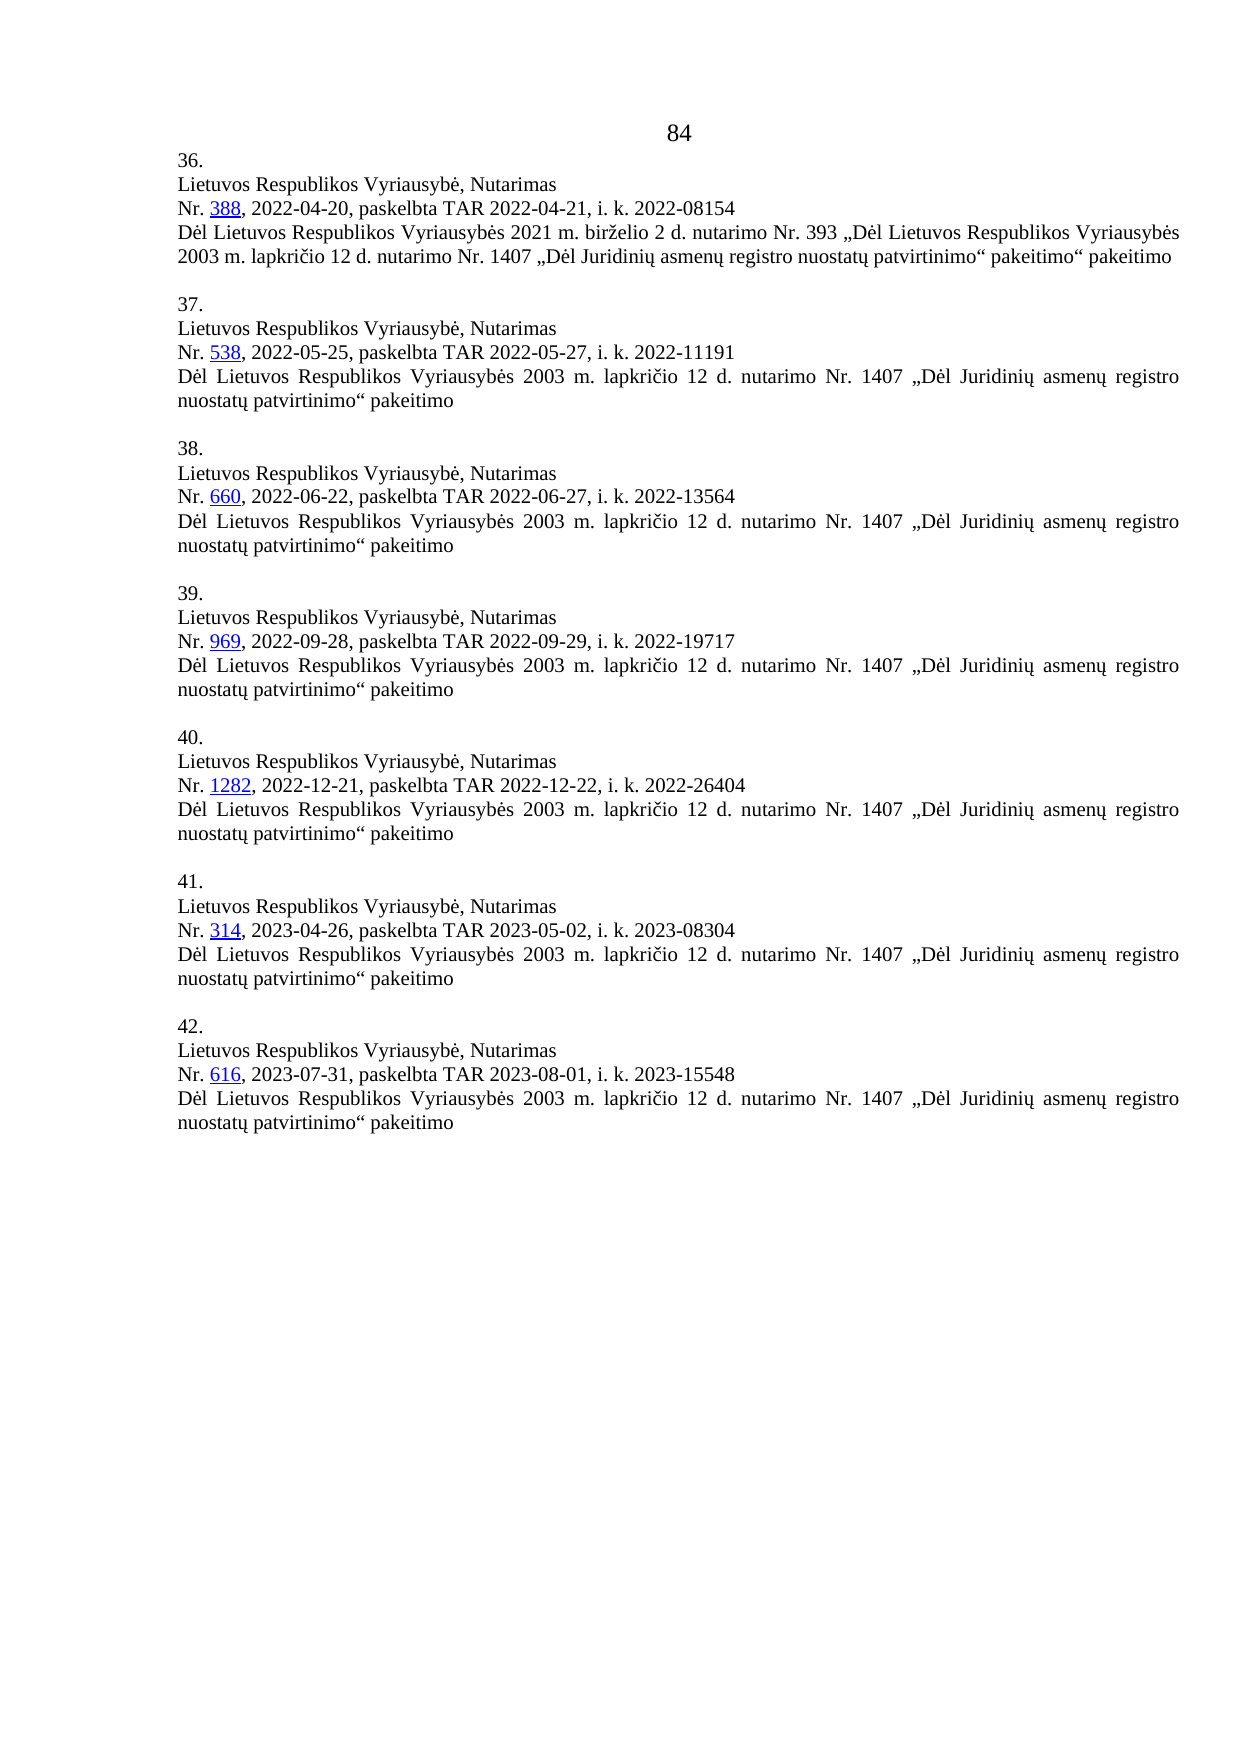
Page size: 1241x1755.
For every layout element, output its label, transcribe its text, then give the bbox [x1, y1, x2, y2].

text Nr. 616, 2023-07-31, paskelbta TAR 2023-08-01, i. k. 2023-15548 [177, 1062, 1181, 1086]
text Dėl Lietuvos Respublikos Vyriausybės 2003 m. lapkričio 12 d. nutarimo Nr. 1407 „Dėl Juridinių asmenų registro nuostatų patvirtinimo“ pakeitimo [177, 364, 1181, 412]
text Dėl Lietuvos Respublikos Vyriausybės 2003 m. lapkričio 12 d. nutarimo Nr. 1407 „Dėl Juridinių asmenų registro nuostatų patvirtinimo“ pakeitimo [177, 508, 1181, 557]
text 42. [177, 1014, 1181, 1038]
text Dėl Lietuvos Respublikos Vyriausybės 2003 m. lapkričio 12 d. nutarimo Nr. 1407 „Dėl Juridinių asmenų registro nuostatų patvirtinimo“ pakeitimo [177, 1086, 1181, 1134]
text Nr. 969, 2022-09-28, paskelbta TAR 2022-09-29, i. k. 2022-19717 [177, 629, 1181, 653]
text Nr. 388, 2022-04-20, paskelbta TAR 2022-04-21, i. k. 2022-08154 [177, 196, 1181, 220]
text Lietuvos Respublikos Vyriausybė, Nutarimas [177, 605, 1181, 629]
text Lietuvos Respublikos Vyriausybė, Nutarimas [177, 1038, 1181, 1062]
text Lietuvos Respublikos Vyriausybė, Nutarimas [177, 893, 1181, 918]
text Lietuvos Respublikos Vyriausybė, Nutarimas [177, 460, 1181, 484]
text 38. [177, 436, 1181, 460]
text Lietuvos Respublikos Vyriausybė, Nutarimas [177, 316, 1181, 340]
text Nr. 314, 2023-04-26, paskelbta TAR 2023-05-02, i. k. 2023-08304 [177, 918, 1181, 942]
text 37. [177, 292, 1181, 316]
text Lietuvos Respublikos Vyriausybė, Nutarimas [177, 172, 1181, 196]
text 40. [177, 725, 1181, 749]
text Lietuvos Respublikos Vyriausybė, Nutarimas [177, 749, 1181, 773]
text Nr. 660, 2022-06-22, paskelbta TAR 2022-06-27, i. k. 2022-13564 [177, 484, 1181, 508]
text Nr. 538, 2022-05-25, paskelbta TAR 2022-05-27, i. k. 2022-11191 [177, 340, 1181, 364]
text Dėl Lietuvos Respublikos Vyriausybės 2003 m. lapkričio 12 d. nutarimo Nr. 1407 „Dėl Juridinių asmenų registro nuostatų patvirtinimo“ pakeitimo [177, 942, 1181, 990]
text Dėl Lietuvos Respublikos Vyriausybės 2003 m. lapkričio 12 d. nutarimo Nr. 1407 „Dėl Juridinių asmenų registro nuostatų patvirtinimo“ pakeitimo [177, 797, 1181, 845]
text 41. [177, 869, 1181, 893]
text 36. [177, 148, 1181, 172]
text Dėl Lietuvos Respublikos Vyriausybės 2021 m. birželio 2 d. nutarimo Nr. 393 „Dėl Lietuvos Respublikos Vyriausybės 2003 m. lapkričio 12 d. nutarimo Nr. 1407 „Dėl Juridinių asmenų registro nuostatų patvirtinimo“ pakeitimo“ pakeitimo [177, 220, 1181, 268]
text Dėl Lietuvos Respublikos Vyriausybės 2003 m. lapkričio 12 d. nutarimo Nr. 1407 „Dėl Juridinių asmenų registro nuostatų patvirtinimo“ pakeitimo [177, 653, 1181, 701]
text 39. [177, 581, 1181, 605]
text Nr. 1282, 2022-12-21, paskelbta TAR 2022-12-22, i. k. 2022-26404 [177, 773, 1181, 797]
